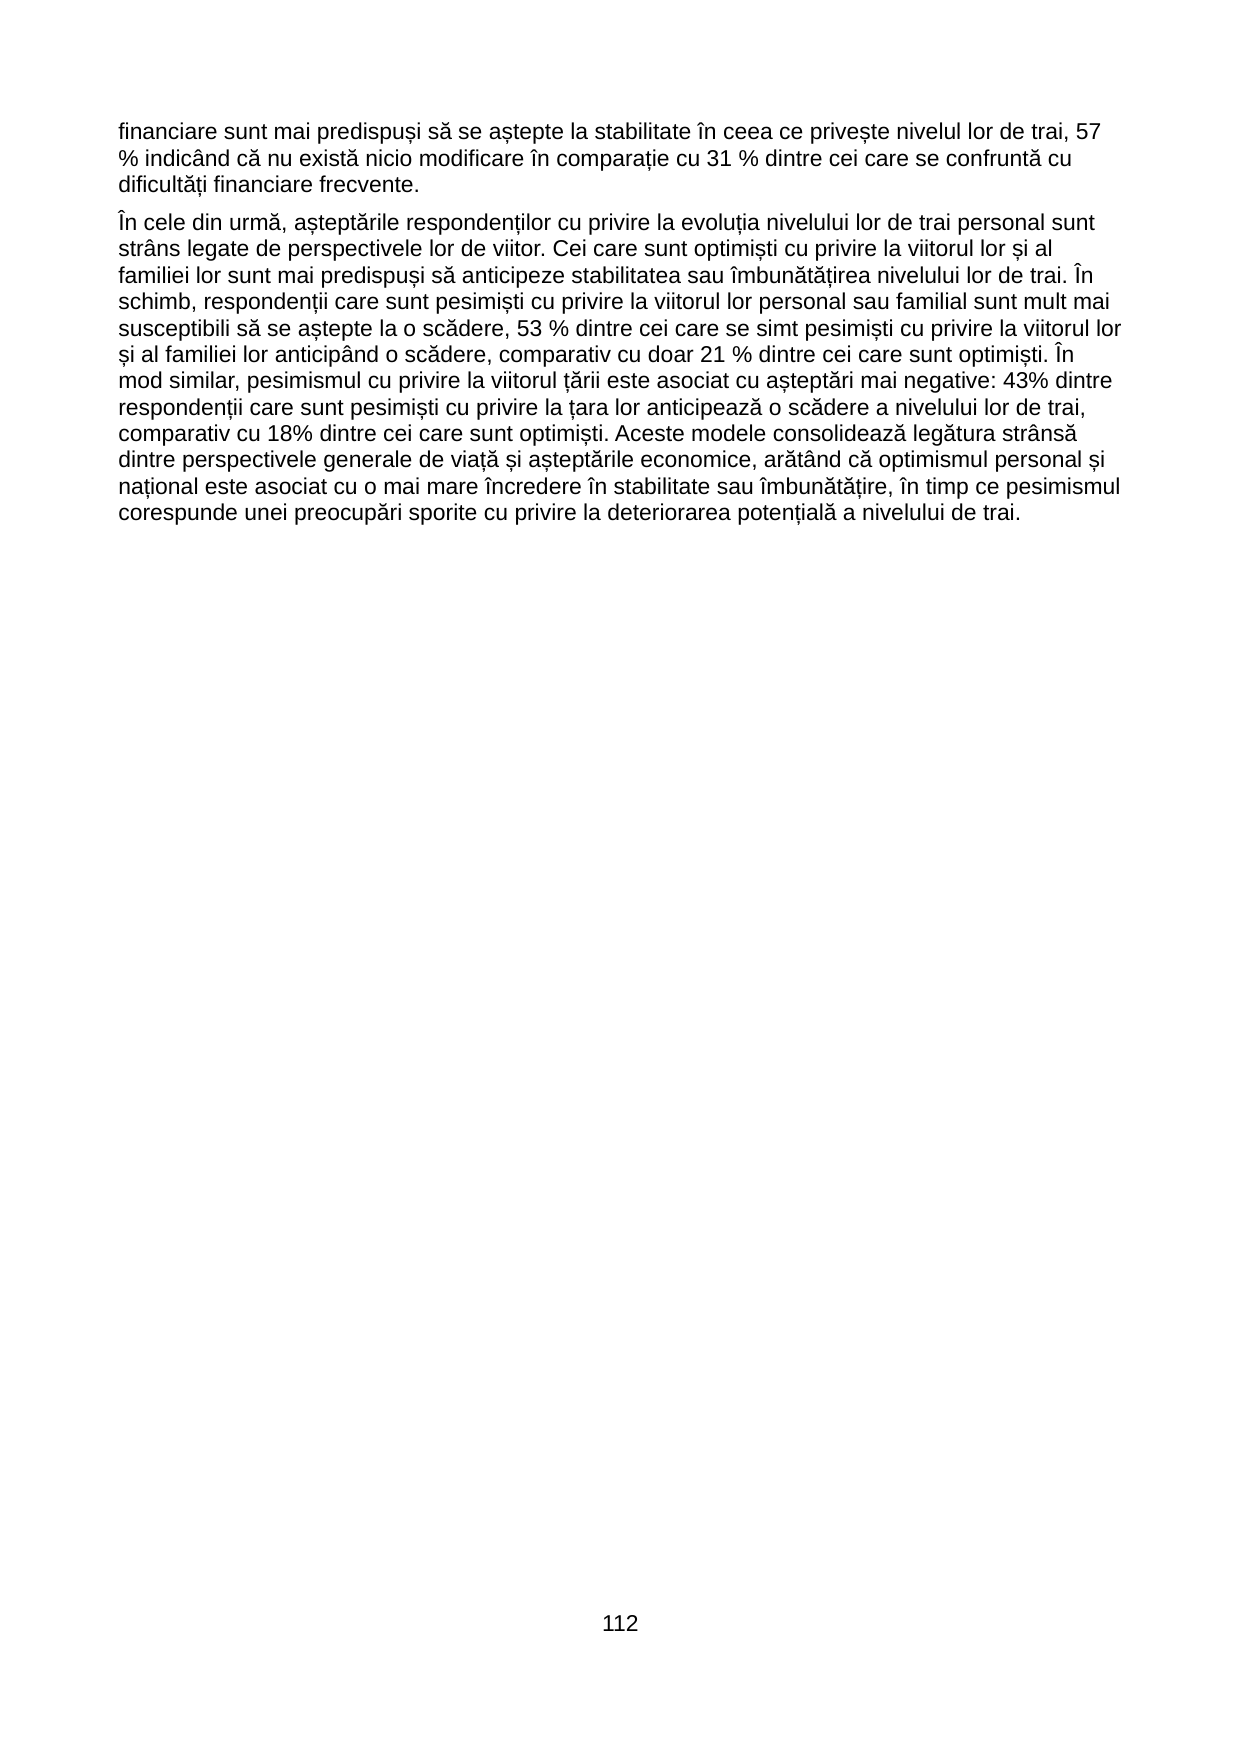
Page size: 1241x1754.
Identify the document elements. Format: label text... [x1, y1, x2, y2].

text financiare sunt mai predispuși să se aștepte la stabilitate în ceea ce privește nivelul lor de trai, 57 % indicând că nu există nicio modificare în comparație cu 31 % dintre cei care se confruntă cu dificultăți financiare frecvente. [118, 118, 1122, 197]
text În cele din urmă, așteptările respondenților cu privire la evoluția nivelului lor de trai personal sunt strâns legate de perspectivele lor de viitor. Cei care sunt optimiști cu privire la viitorul lor și al familiei lor sunt mai predispuși să anticipeze stabilitatea sau îmbunătățirea nivelului lor de trai. În schimb, respondenții care sunt pesimiști cu privire la viitorul lor personal sau familial sunt mult mai susceptibili să se aștepte la o scădere, 53 % dintre cei care se simt pesimiști cu privire la viitorul lor și al familiei lor anticipând o scădere, comparativ cu doar 21 % dintre cei care sunt optimiști. În mod similar, pesimismul cu privire la viitorul țării este asociat cu așteptări mai negative: 43% dintre respondenții care sunt pesimiști cu privire la țara lor anticipează o scădere a nivelului lor de trai, comparativ cu 18% dintre cei care sunt optimiști. Aceste modele consolidează legătura strânsă dintre perspectivele generale de viață și așteptările economice, arătând că optimismul personal și național este asociat cu o mai mare încredere în stabilitate sau îmbunătățire, în timp ce pesimismul corespunde unei preocupări sporite cu privire la deteriorarea potențială a nivelului de trai. [118, 209, 1122, 525]
